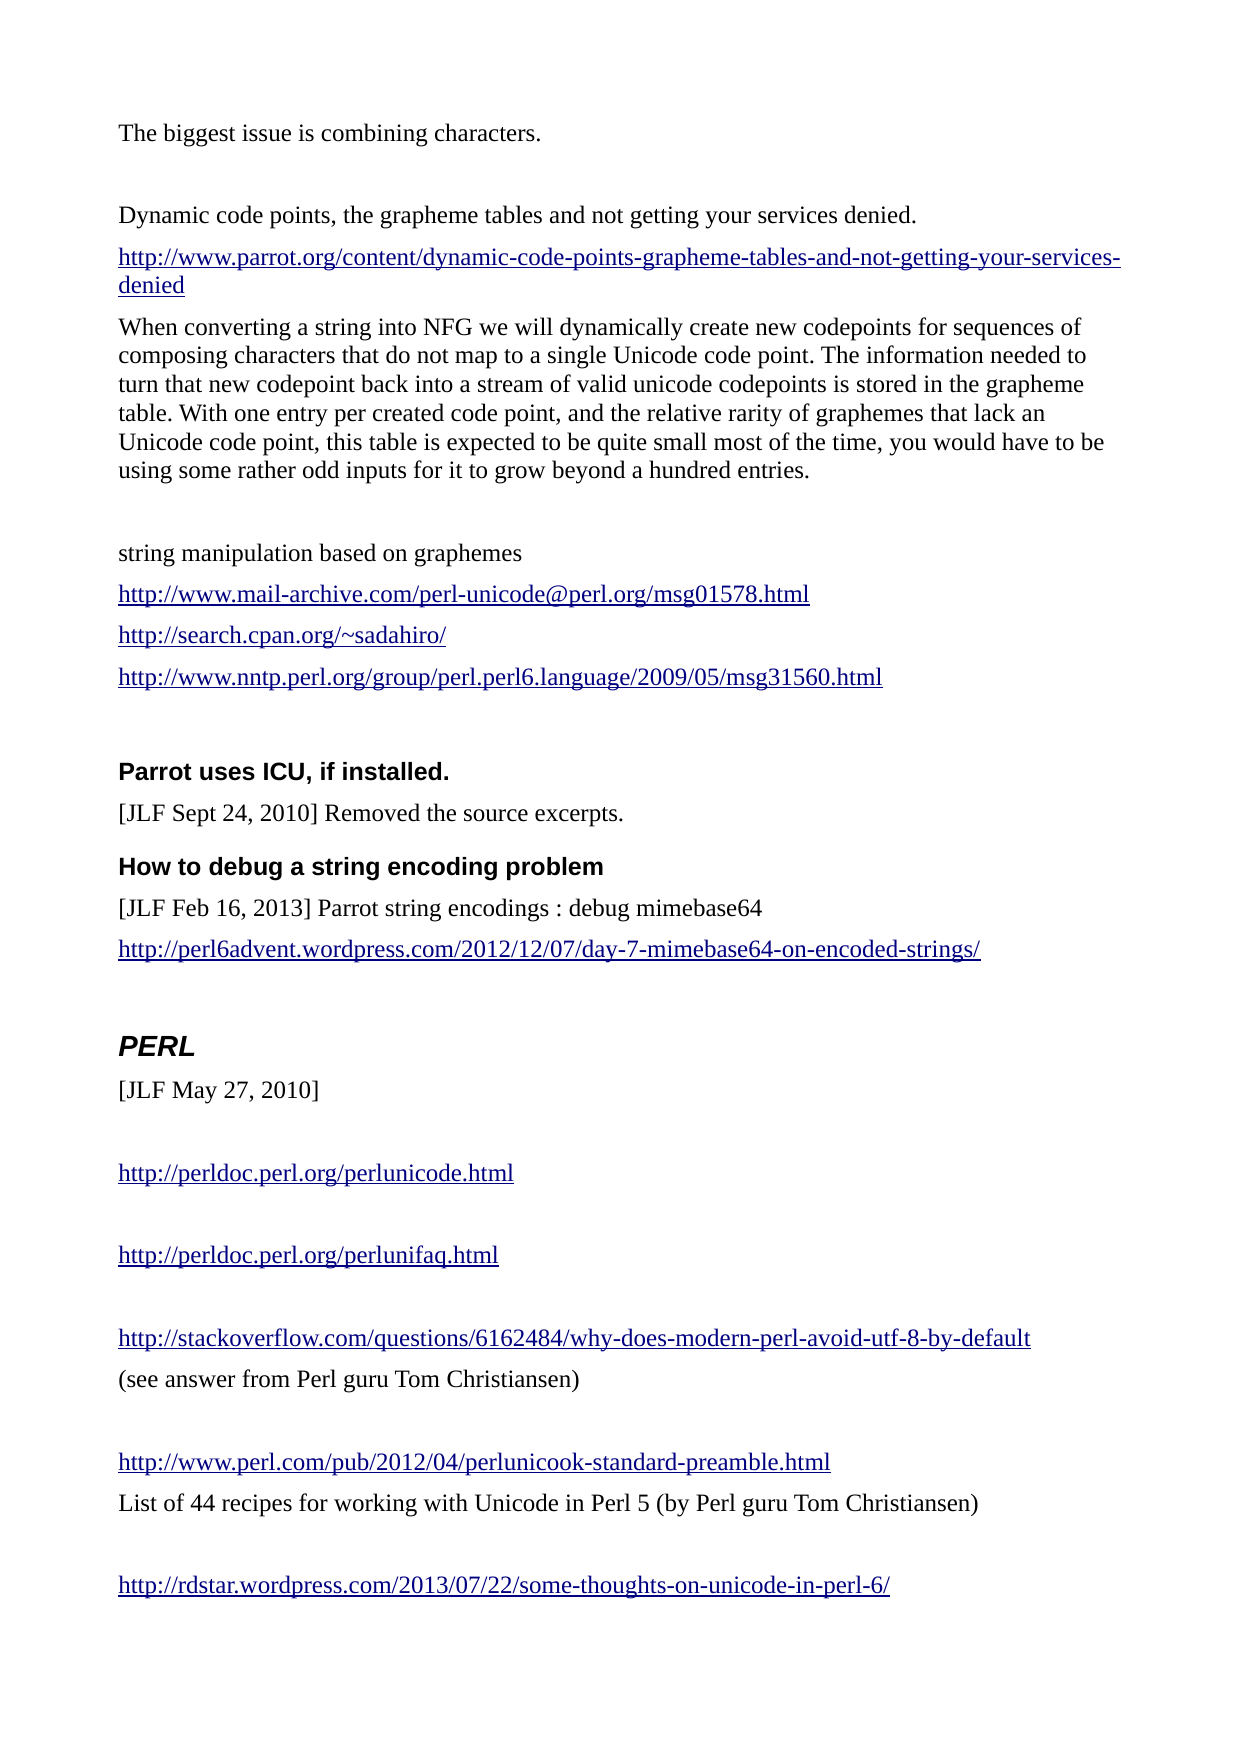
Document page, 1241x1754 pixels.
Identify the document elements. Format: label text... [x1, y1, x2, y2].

text http://www.parrot.org/content/dynamic-code-points-grapheme-tables-and-not-getting-your-services-denied [118, 242, 1122, 299]
text The biggest issue is combining characters. [118, 118, 1122, 147]
subtitle PERL [118, 1029, 1122, 1063]
text http://perl6advent.wordpress.com/2012/12/07/day-7-mimebase64-on-encoded-strings/ [118, 934, 1122, 963]
subtitle Parrot uses ICU, if installed. [118, 757, 1122, 786]
subtitle How to debug a string encoding problem [118, 852, 1122, 881]
text http://search.cpan.org/~sadahiro/ [118, 621, 1122, 649]
text (see answer from Perl guru Tom Christiansen) [118, 1364, 1122, 1393]
text http://www.perl.com/pub/2012/04/perlunicook-standard-preamble.html [118, 1447, 1122, 1475]
text [JLF May 27, 2010] [118, 1075, 1122, 1104]
text [JLF Feb 16, 2013] Parrot string encodings : debug mimebase64 [118, 893, 1122, 922]
text http://perldoc.perl.org/perlunifaq.html [118, 1240, 1122, 1269]
text http://www.mail-archive.com/perl-unicode@perl.org/msg01578.html [118, 579, 1122, 608]
text http://rdstar.wordpress.com/2013/07/22/some-thoughts-on-unicode-in-perl-6/ [118, 1570, 1122, 1599]
text List of 44 recipes for working with Unicode in Perl 5 (by Perl guru Tom Christiansen) [118, 1488, 1122, 1517]
text string manipulation based on graphemes [118, 538, 1122, 567]
text http://www.nntp.perl.org/group/perl.perl6.language/2009/05/msg31560.html [118, 662, 1122, 691]
text When converting a string into NFG we will dynamically create new codepoints for sequences of composing characters that do not map to a single Unicode code point. The information needed to turn that new codepoint back into a stream of valid unicode codepoints is stored in the grapheme table. With one entry per created code point, and the relative rarity of graphemes that lack an Unicode code point, this table is expected to be quite small most of the time, you would have to be using some rather odd inputs for it to grow beyond a hundred entries. [118, 312, 1122, 484]
text [JLF Sept 24, 2010] Removed the source excerpts. [118, 798, 1122, 827]
text http://perldoc.perl.org/perlunicode.html [118, 1158, 1122, 1187]
text Dynamic code points, the grapheme tables and not getting your services denied. [118, 201, 1122, 229]
text http://stackoverflow.com/questions/6162484/why-does-modern-perl-avoid-utf-8-by-default [118, 1323, 1122, 1352]
